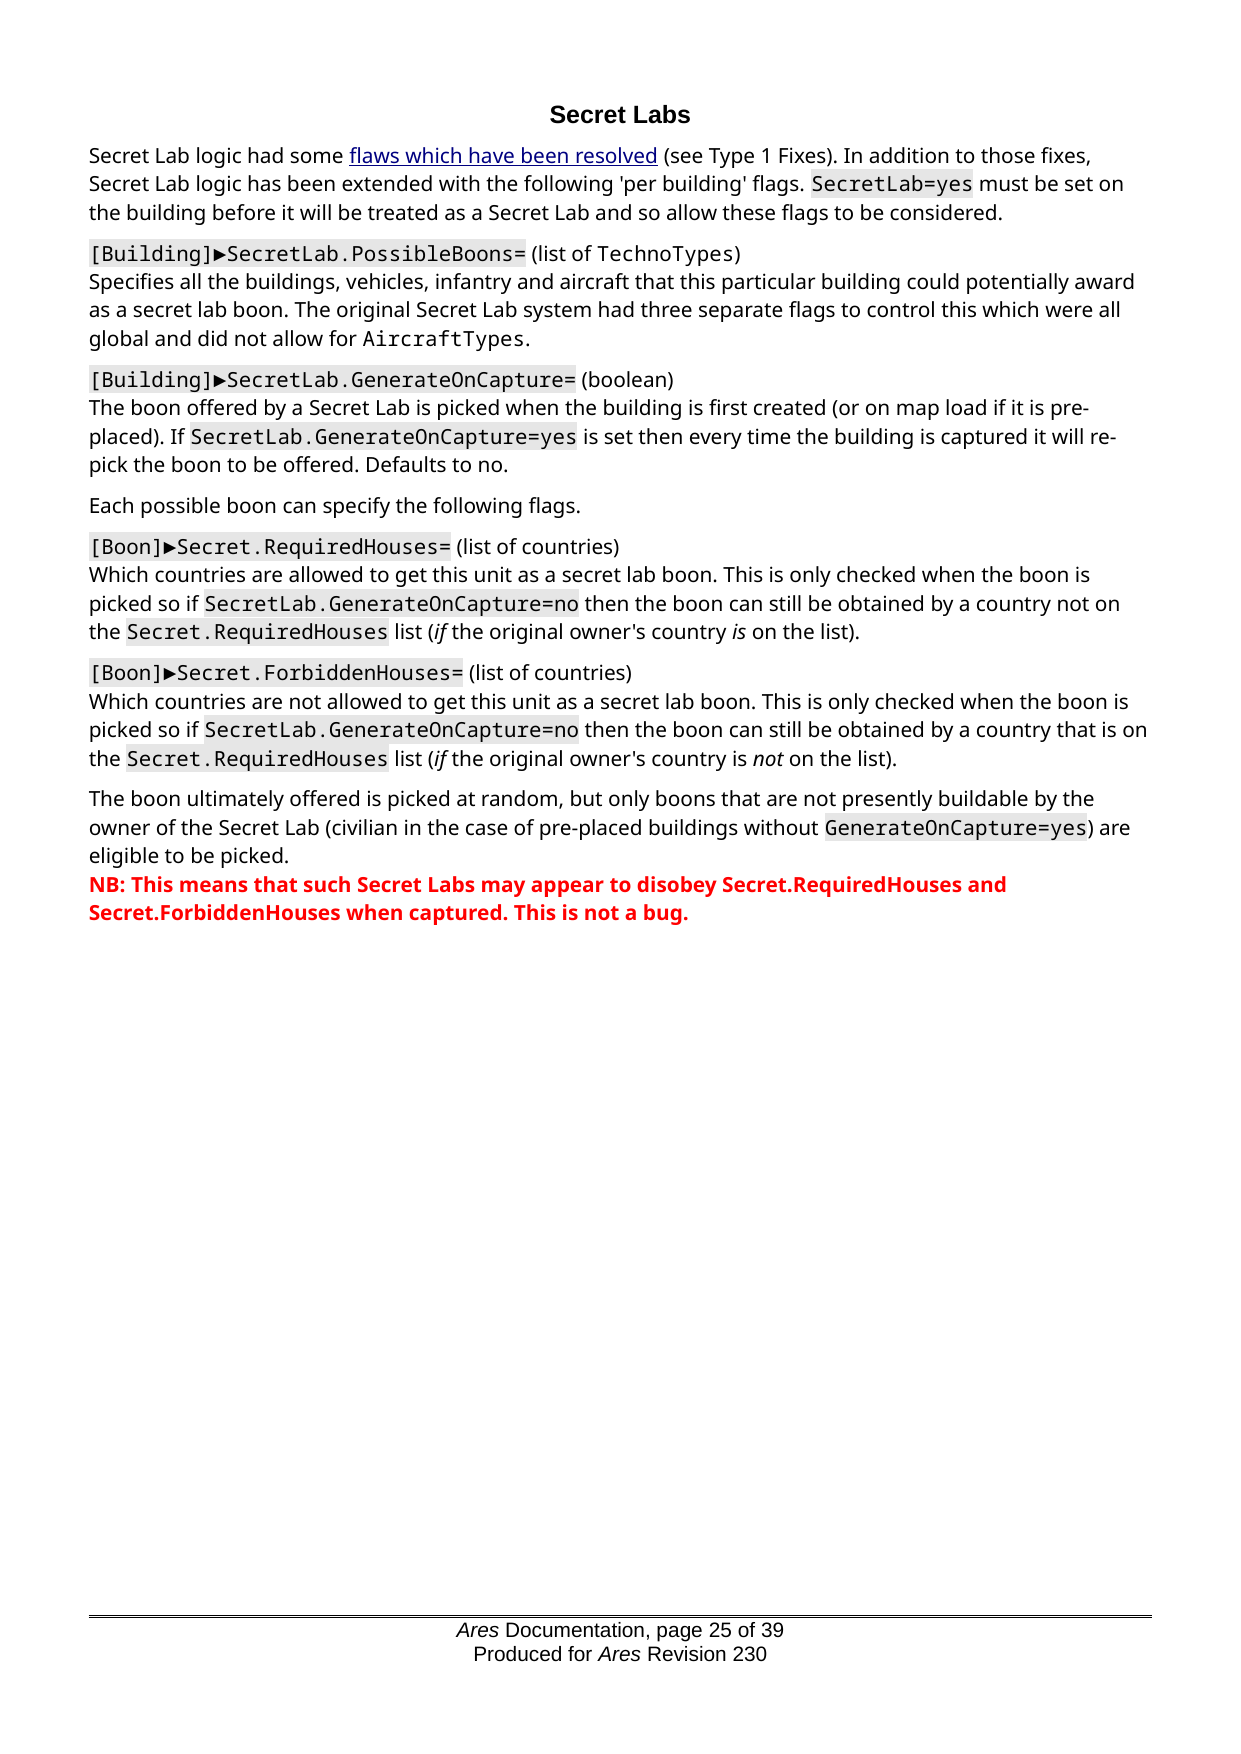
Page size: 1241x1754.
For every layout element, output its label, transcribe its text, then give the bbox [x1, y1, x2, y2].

text The boon ultimately offered is picked at random, but only boons that are not presently buildable by the owner of the Secret Lab (civilian in the case of pre-placed buildings without GenerateOnCapture=yes) are eligible to be picked. NB: This means that such Secret Labs may appear to disobey Secret.RequiredHouses and Secret.ForbiddenHouses when captured. This is not a bug. [88, 784, 1152, 927]
text [Building]►SecretLab.GenerateOnCapture= (boolean) The boon offered by a Secret Lab is picked when the building is first created (or on map load if it is pre-placed). If SecretLab.GenerateOnCapture=yes is set then every time the building is captured it will re-pick the boon to be offered. Defaults to no. [88, 365, 1152, 479]
text [Building]►SecretLab.PossibleBoons= (list of TechnoTypes) Specifies all the buildings, vehicles, infantry and aircraft that this particular building could potentially award as a secret lab boon. The original Secret Lab system had three separate flags to control this which were all global and did not allow for AircraftTypes. [88, 239, 1152, 352]
text [Boon]►Secret.ForbiddenHouses= (list of countries) Which countries are not allowed to get this unit as a secret lab boon. This is only checked when the boon is picked so if SecretLab.GenerateOnCapture=no then the boon can still be obtained by a country that is on the Secret.RequiredHouses list (if the original owner's country is not on the list). [88, 658, 1152, 772]
text Each possible boon can specify the following flags. [88, 491, 1152, 519]
subtitle Secret Labs [88, 100, 1152, 129]
text Secret Lab logic had some flaws which have been resolved (see Type 1 Fixes). In addition to those fixes, Secret Lab logic has been extended with the following 'per building' flags. SecretLab=yes must be set on the building before it will be treated as a Secret Lab and so allow these flags to be considered. [88, 141, 1152, 226]
text [Boon]►Secret.RequiredHouses= (list of countries) Which countries are allowed to get this unit as a secret lab boon. This is only checked when the boon is picked so if SecretLab.GenerateOnCapture=no then the boon can still be obtained by a country not on the Secret.RequiredHouses list (if the original owner's country is on the list). [88, 532, 1152, 646]
